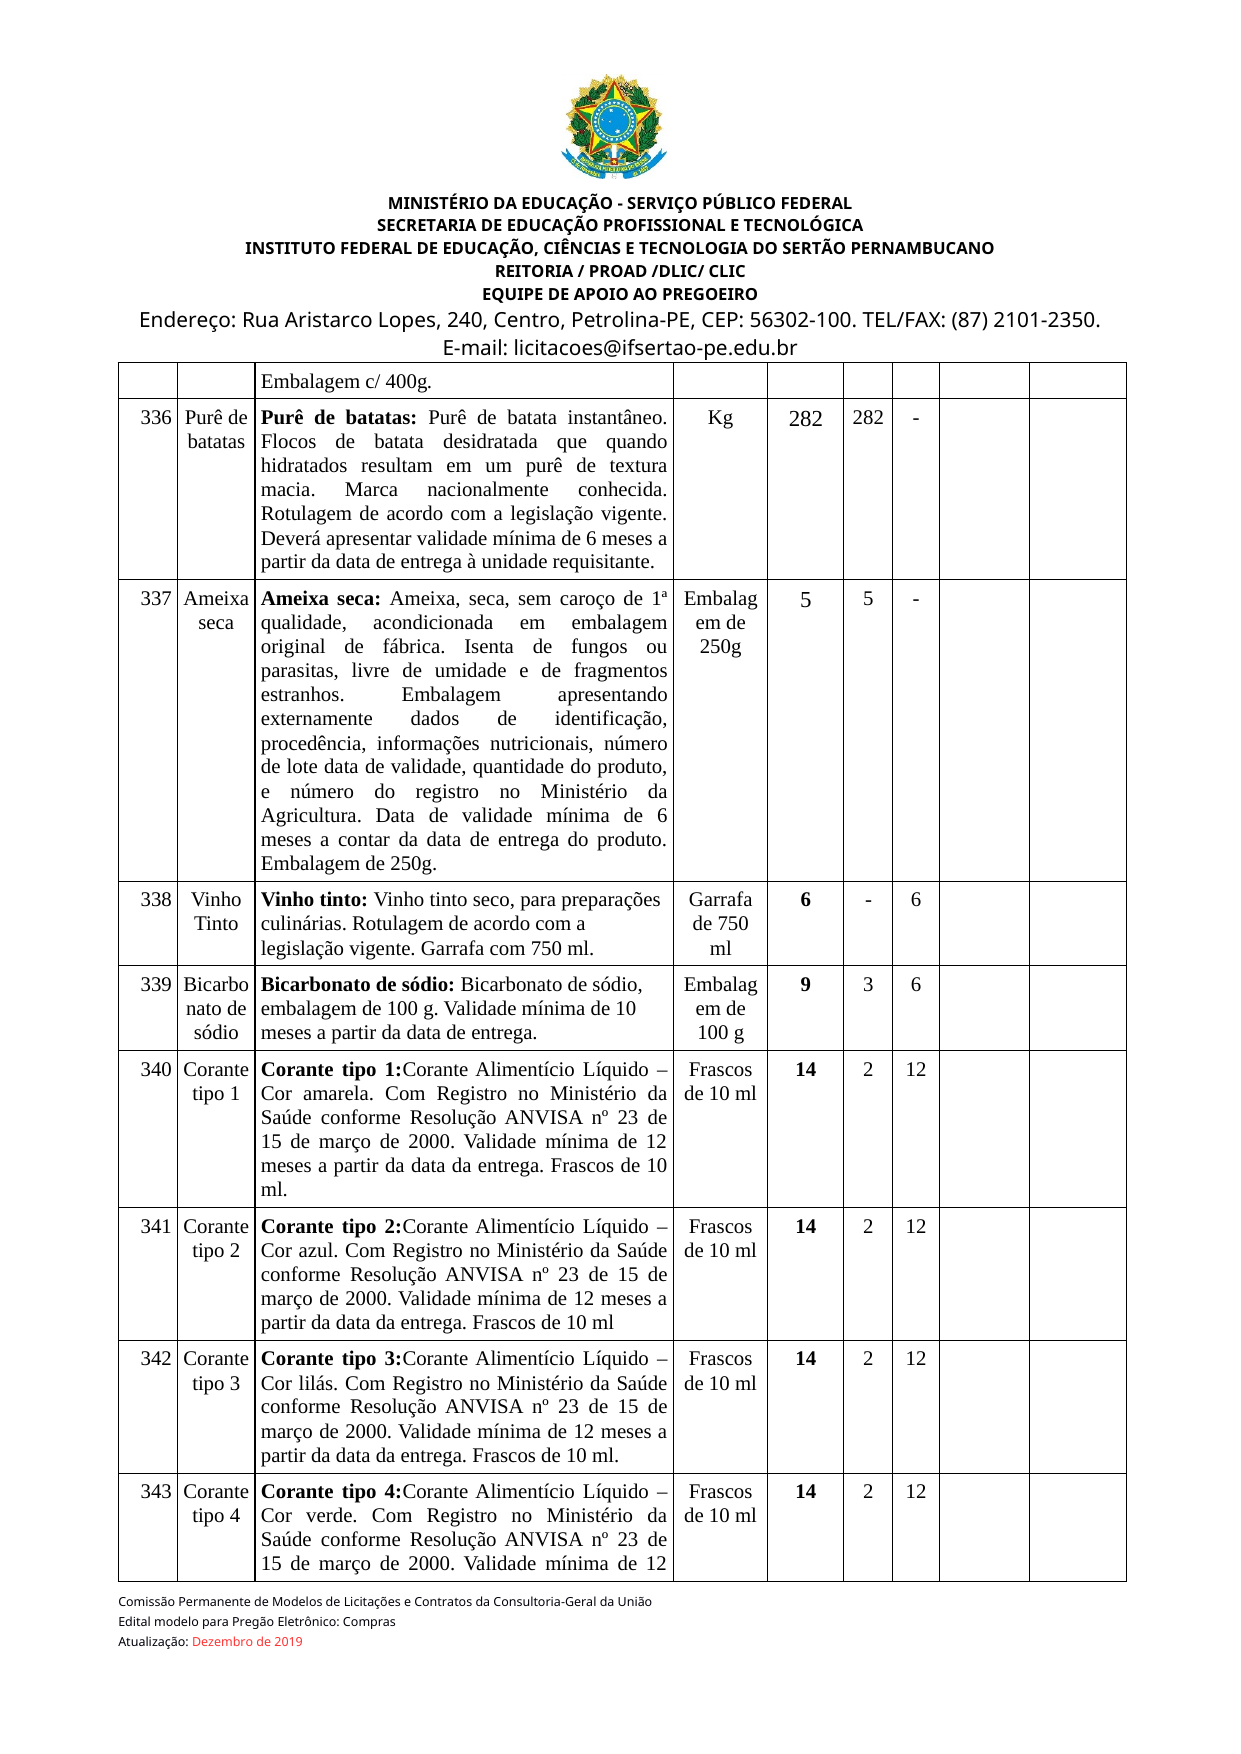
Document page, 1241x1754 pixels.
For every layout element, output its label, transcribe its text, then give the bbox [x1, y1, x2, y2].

table_cell 2 [844, 1474, 892, 1581]
table_cell [178, 363, 254, 398]
table_cell 14 [768, 1341, 843, 1472]
table_cell Corante tipo 3 [178, 1341, 254, 1472]
table_cell Corante tipo 1:Corante Alimentício Líquido – Cor amarela. Com Registro no Ministério da Saúde conforme Resolução ANVISA nº 23 de 15 de março de 2000. Validade mínima de 12 meses a partir da data da entrega. Frascos de 10 ml. [256, 1051, 673, 1207]
table_cell Embalagem de 100 g [674, 966, 767, 1050]
table_cell [1030, 966, 1126, 1050]
table_cell 3 [844, 966, 892, 1050]
table_cell Frascos de 10 ml [674, 1051, 767, 1207]
table_cell - [844, 882, 892, 965]
table_cell [893, 363, 939, 398]
table_cell 6 [893, 882, 939, 965]
table_cell Ameixa seca [178, 580, 254, 881]
table_cell [940, 399, 1029, 579]
table_cell [940, 966, 1029, 1050]
table_cell [1030, 399, 1126, 579]
table_cell 343 [119, 1474, 177, 1581]
table_cell [940, 1051, 1029, 1207]
table_cell 9 [768, 966, 843, 1050]
table_cell 6 [893, 966, 939, 1050]
table_cell Corante tipo 3:Corante Alimentício Líquido – Cor lilás. Com Registro no Ministério da Saúde conforme Resolução ANVISA nº 23 de 15 de março de 2000. Validade mínima de 12 meses a partir da data da entrega. Frascos de 10 ml. [256, 1341, 673, 1472]
table_cell 340 [119, 1051, 177, 1207]
table_cell [940, 1341, 1029, 1472]
table_cell Embalagem de 250g [674, 580, 767, 881]
table_cell Corante tipo 2:Corante Alimentício Líquido – Cor azul. Com Registro no Ministério da Saúde conforme Resolução ANVISA nº 23 de 15 de março de 2000. Validade mínima de 12 meses a partir da data da entrega. Frascos de 10 ml [256, 1208, 673, 1339]
table_cell Frascos de 10 ml [674, 1474, 767, 1581]
table_cell Vinho tinto: Vinho tinto seco, para preparações culinárias. Rotulagem de acordo com a legislação vigente. Garrafa com 750 ml. [256, 882, 673, 965]
table_cell 12 [893, 1208, 939, 1339]
table_cell 14 [768, 1208, 843, 1339]
table_cell [1030, 1051, 1126, 1207]
table_cell [1030, 1474, 1126, 1581]
table_cell 12 [893, 1051, 939, 1207]
table_cell 339 [119, 966, 177, 1050]
table_cell [1030, 1341, 1126, 1472]
table_cell [940, 1208, 1029, 1339]
table_cell [940, 580, 1029, 881]
table_cell Frascos de 10 ml [674, 1208, 767, 1339]
table_cell Corante tipo 1 [178, 1051, 254, 1207]
table_cell [1030, 1208, 1126, 1339]
table_cell [768, 363, 843, 398]
table_cell [119, 363, 177, 398]
table_cell 342 [119, 1341, 177, 1472]
table_cell Corante tipo 4 [178, 1474, 254, 1581]
table_cell [844, 363, 892, 398]
table_cell 5 [768, 580, 843, 881]
table_cell Embalagem c/ 400g. [256, 363, 673, 398]
table_cell [940, 363, 1029, 398]
table_cell 14 [768, 1051, 843, 1207]
table_cell 282 [844, 399, 892, 579]
table_cell [1030, 363, 1126, 398]
table_cell [674, 363, 767, 398]
table_cell 14 [768, 1474, 843, 1581]
table_cell Purê de batatas: Purê de batata instantâneo. Flocos de batata desidratada que quando hidratados resultam em um purê de textura macia. Marca nacionalmente conhecida. Rotulagem de acordo com a legislação vigente. Deverá apresentar validade mínima de 6 meses a partir da data de entrega à unidade requisitante. [256, 399, 673, 579]
table_cell [1030, 882, 1126, 965]
picture [560, 74, 667, 179]
table_cell Corante tipo 4:Corante Alimentício Líquido – Cor verde. Com Registro no Ministério da Saúde conforme Resolução ANVISA nº 23 de 15 de março de 2000. Validade mínima de 12 [256, 1474, 673, 1581]
table_cell [940, 882, 1029, 965]
table_cell 338 [119, 882, 177, 965]
table_cell 337 [119, 580, 177, 881]
table_cell 2 [844, 1341, 892, 1472]
table_cell [940, 1474, 1029, 1581]
table_cell Kg [674, 399, 767, 579]
table_cell 282 [768, 399, 843, 579]
table_cell 2 [844, 1208, 892, 1339]
table_cell 336 [119, 399, 177, 579]
table_cell Purê de batatas [178, 399, 254, 579]
table_cell [1030, 580, 1126, 881]
table_cell Frascos de 10 ml [674, 1341, 767, 1472]
table_cell 2 [844, 1051, 892, 1207]
table_cell - [893, 580, 939, 881]
table_cell Vinho Tinto [178, 882, 254, 965]
table_cell Corante tipo 2 [178, 1208, 254, 1339]
table_cell 6 [768, 882, 843, 965]
table_cell 341 [119, 1208, 177, 1339]
table_cell - [893, 399, 939, 579]
table_cell Ameixa seca: Ameixa, seca, sem caroço de 1ª qualidade, acondicionada em embalagem original de fábrica. Isenta de fungos ou parasitas, livre de umidade e de fragmentos estranhos. Embalagem apresentando externamente dados de identificação, procedência, informações nutricionais, número de lote data de validade, quantidade do produto, e número do registro no Ministério da Agricultura. Data de validade mínima de 6 meses a contar da data de entrega do produto. Embalagem de 250g. [256, 580, 673, 881]
table_cell Bicarbonato de sódio [178, 966, 254, 1050]
table_cell Garrafa de 750 ml [674, 882, 767, 965]
table_cell 12 [893, 1474, 939, 1581]
table_cell 12 [893, 1341, 939, 1472]
table_cell Bicarbonato de sódio: Bicarbonato de sódio, embalagem de 100 g. Validade mínima de 10 meses a partir da data de entrega. [256, 966, 673, 1050]
table_cell 5 [844, 580, 892, 881]
